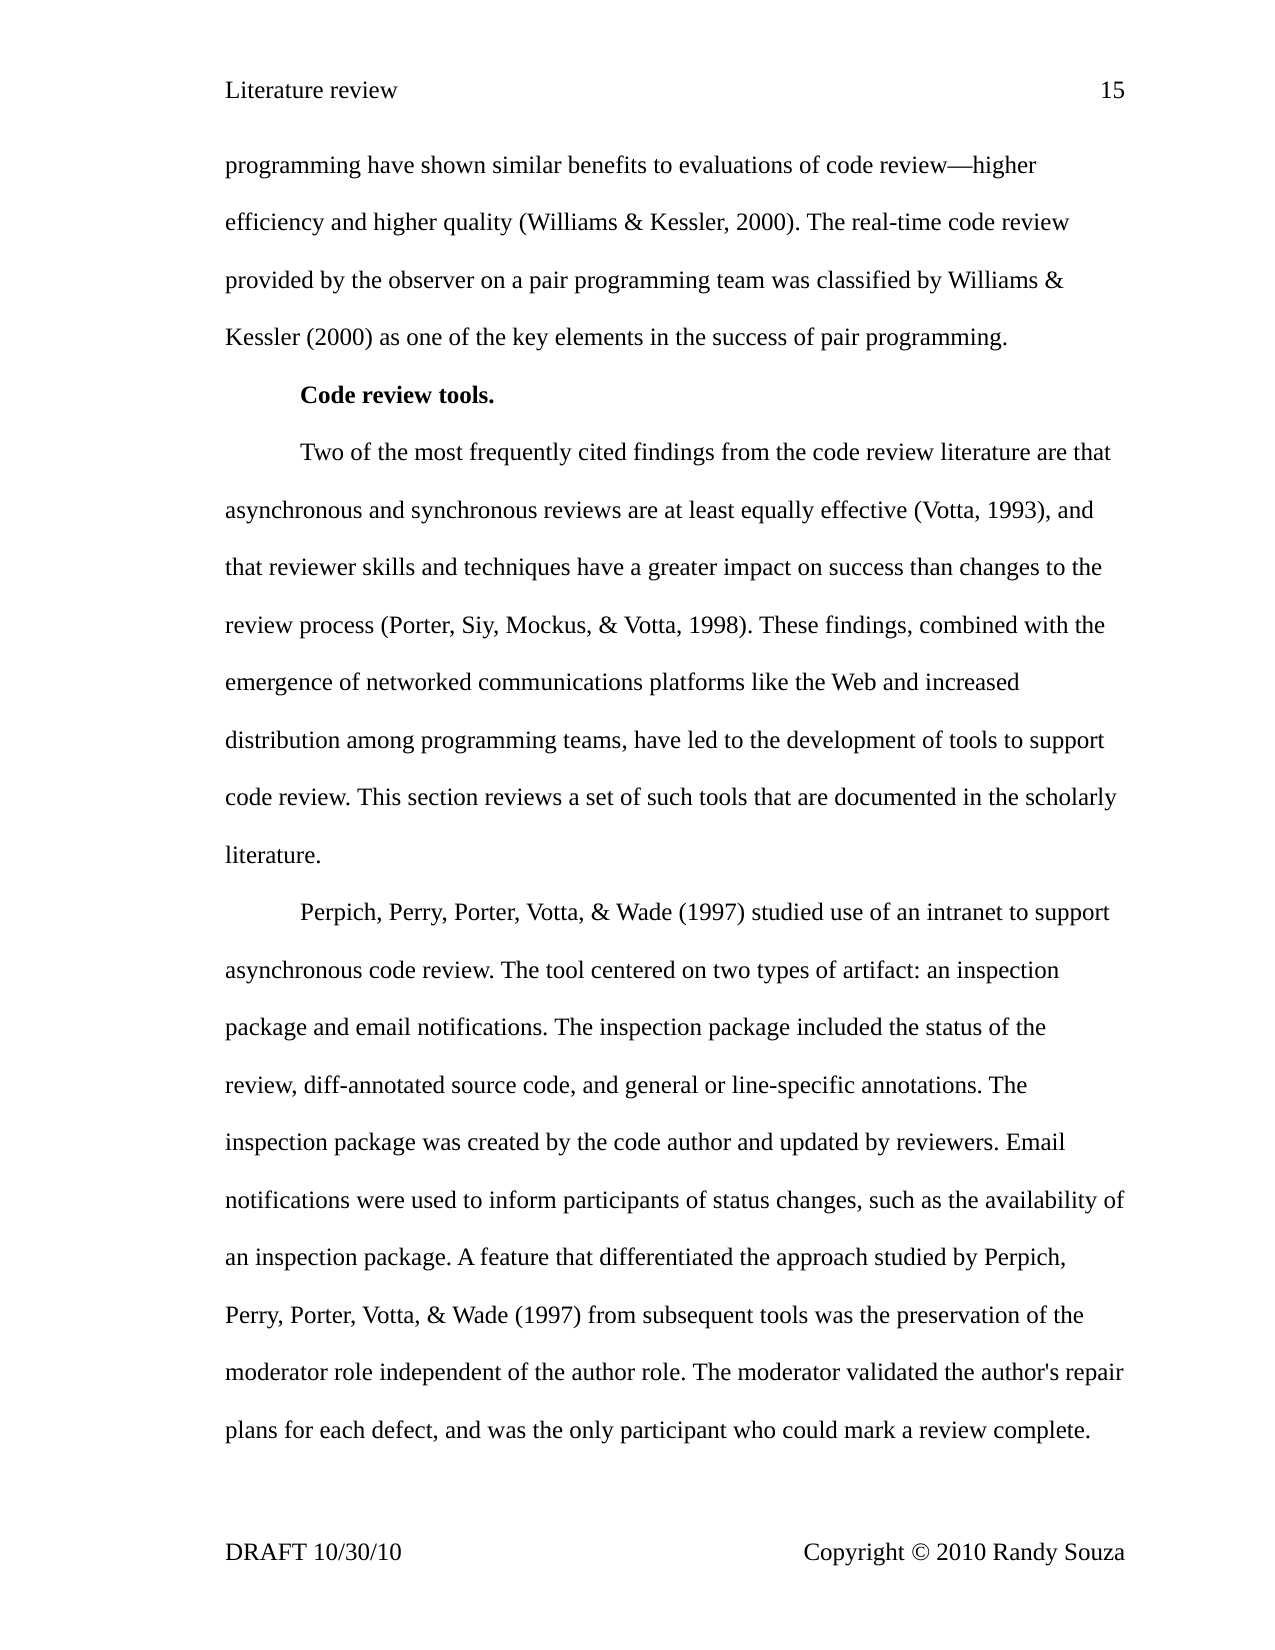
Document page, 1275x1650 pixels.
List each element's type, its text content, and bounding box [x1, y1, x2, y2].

text programming have shown similar benefits to evaluations of code review—higher efficiency and higher quality (Williams & Kessler, 2000). The real-time code review provided by the observer on a pair programming team was classified by Williams & Kessler (2000) as one of the key elements in the success of pair programming. [225, 150, 1125, 351]
subtitle Code review tools. [300, 380, 1125, 409]
text Perpich, Perry, Porter, Votta, & Wade (1997) studied use of an intranet to support asynchronous code review. The tool centered on two types of artifact: an inspection package and email notifications. The inspection package included the status of the review, diff-annotated source code, and general or line-specific annotations. The inspection package was created by the code author and updated by reviewers. Email notifications were used to inform participants of status changes, such as the availability of an inspection package. A feature that differentiated the approach studied by Perpich, Perry, Porter, Votta, & Wade (1997) from subsequent tools was the preservation of the moderator role independent of the author role. The moderator validated the author's repair plans for each defect, and was the only participant who could mark a review complete. [225, 897, 1125, 1444]
text Two of the most frequently cited findings from the code review literature are that asynchronous and synchronous reviews are at least equally effective (Votta, 1993), and that reviewer skills and techniques have a greater impact on success than changes to the review process (Porter, Siy, Mockus, & Votta, 1998). These findings, combined with the emergence of networked communications platforms like the Web and increased distribution among programming teams, have led to the development of tools to support code review. This section reviews a set of such tools that are documented in the scholarly literature. [225, 437, 1125, 869]
